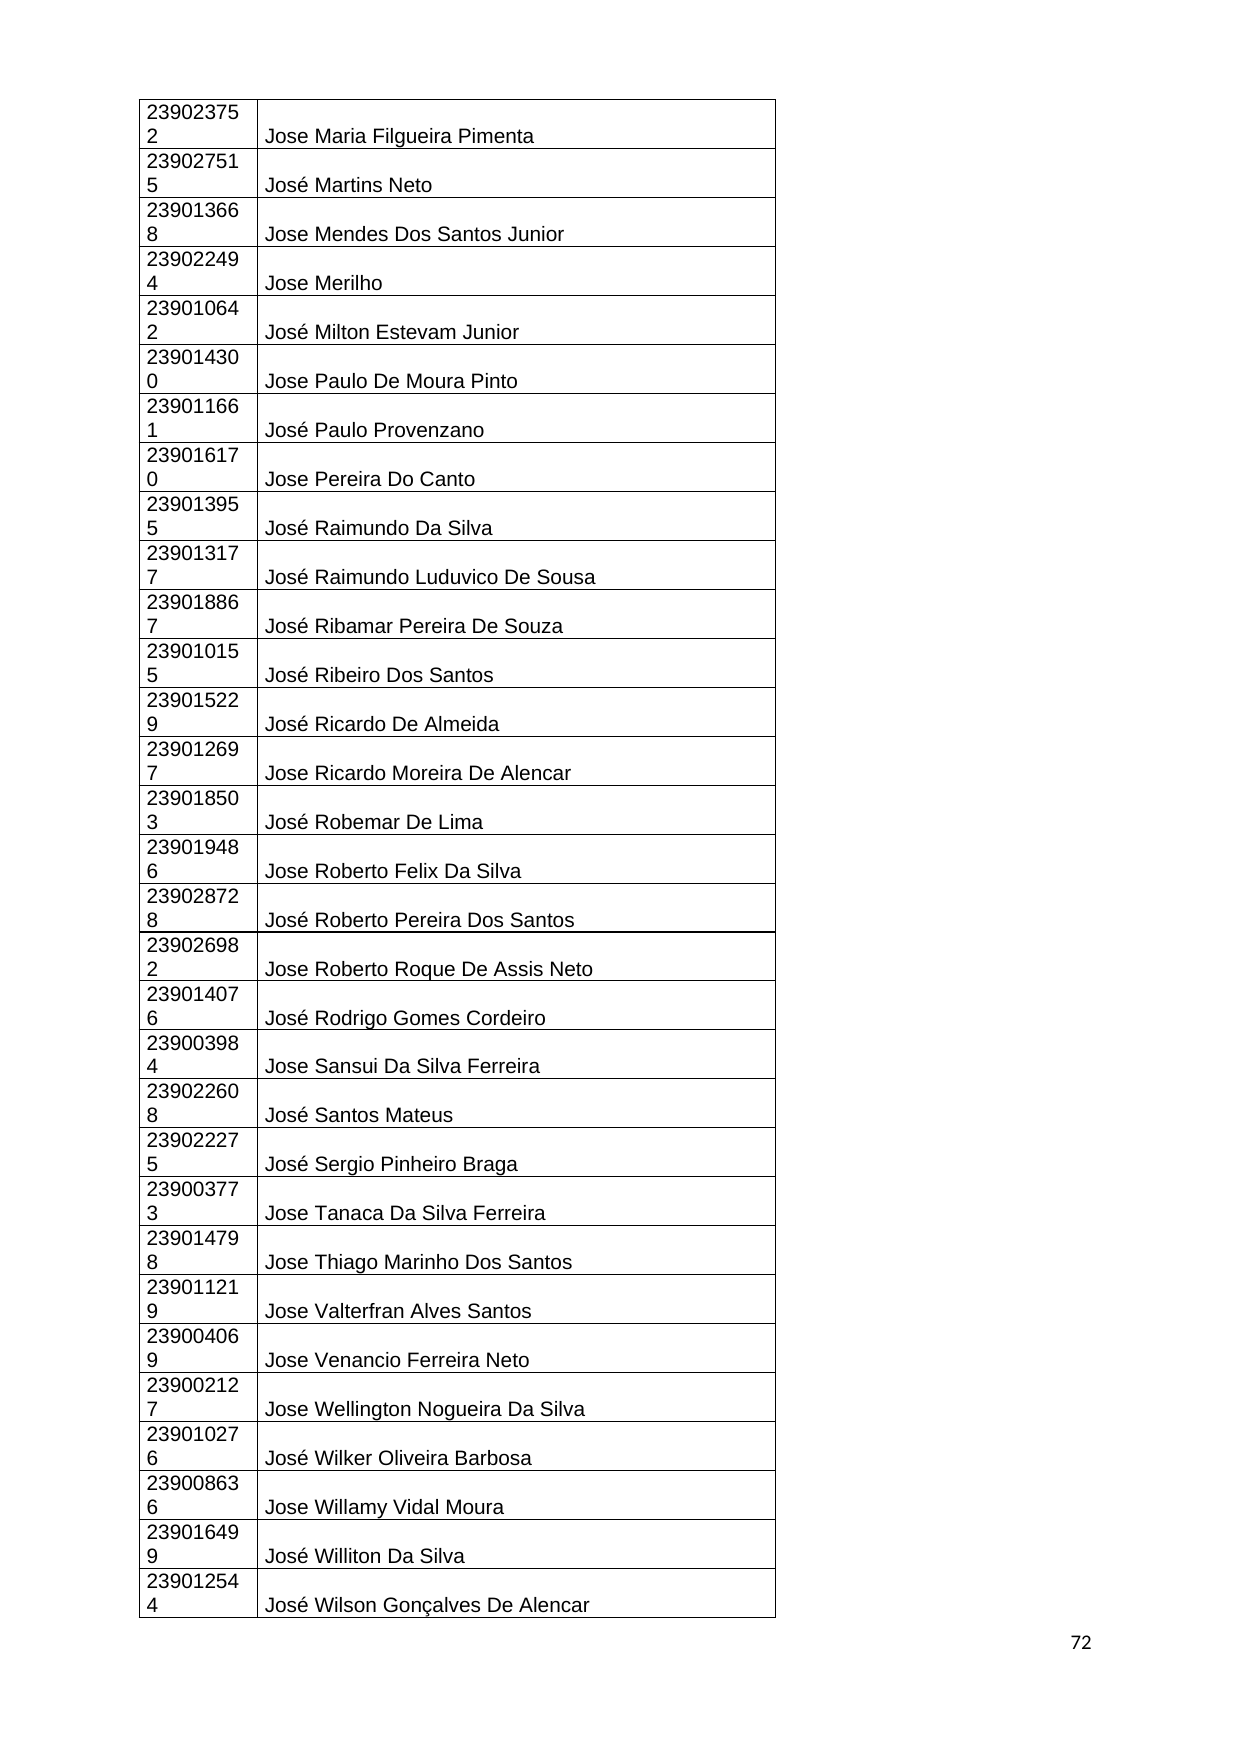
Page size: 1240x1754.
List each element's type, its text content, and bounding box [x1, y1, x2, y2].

table_cell José Robemar De Lima [258, 786, 775, 833]
table_cell 239018503 [140, 786, 257, 833]
table_cell Jose Merilho [258, 247, 775, 295]
table_cell José Ricardo De Almeida [258, 688, 775, 736]
table_cell José Sergio Pinheiro Braga [258, 1128, 775, 1176]
table_cell 239013955 [140, 492, 257, 540]
table_cell 239014798 [140, 1226, 257, 1274]
table_cell 239010276 [140, 1422, 257, 1470]
table_cell 239016170 [140, 443, 257, 491]
table_cell José Wilson Gonçalves De Alencar [258, 1569, 775, 1617]
table_cell José Rodrigo Gomes Cordeiro [258, 981, 775, 1029]
table_cell Jose Willamy Vidal Moura [258, 1471, 775, 1519]
table_cell 239003773 [140, 1177, 257, 1225]
table_cell 239023752 [140, 100, 257, 148]
table_cell 239014076 [140, 981, 257, 1029]
table_cell Jose Venancio Ferreira Neto [258, 1324, 775, 1372]
table_cell 239026982 [140, 933, 257, 980]
table_cell 239003984 [140, 1030, 257, 1078]
table_cell Jose Thiago Marinho Dos Santos [258, 1226, 775, 1274]
table_cell Jose Roberto Roque De Assis Neto [258, 933, 775, 980]
table_cell José Raimundo Luduvico De Sousa [258, 541, 775, 589]
table_cell 239004069 [140, 1324, 257, 1372]
table_cell José Williton Da Silva [258, 1520, 775, 1568]
table_cell 239011661 [140, 394, 257, 442]
table_cell 239010642 [140, 296, 257, 344]
table_cell Jose Sansui Da Silva Ferreira [258, 1030, 775, 1078]
table_cell 239019486 [140, 835, 257, 882]
table_cell 239022275 [140, 1128, 257, 1176]
table_cell 239022494 [140, 247, 257, 295]
table_cell 239012697 [140, 737, 257, 784]
table_cell 239022608 [140, 1079, 257, 1127]
table_cell 239002127 [140, 1373, 257, 1421]
table_cell José Paulo Provenzano [258, 394, 775, 442]
table_cell 239027515 [140, 149, 257, 197]
table_cell José Milton Estevam Junior [258, 296, 775, 344]
table_cell 239016499 [140, 1520, 257, 1568]
table_cell José Santos Mateus [258, 1079, 775, 1127]
table_cell 239018867 [140, 590, 257, 638]
table_cell 239012544 [140, 1569, 257, 1617]
table_cell Jose Tanaca Da Silva Ferreira [258, 1177, 775, 1225]
table_cell José Raimundo Da Silva [258, 492, 775, 540]
table_cell 239013177 [140, 541, 257, 589]
table_cell 239015229 [140, 688, 257, 736]
table_cell José Wilker Oliveira Barbosa [258, 1422, 775, 1470]
table_cell 239028728 [140, 884, 257, 931]
table_cell Jose Roberto Felix Da Silva [258, 835, 775, 882]
table_cell 239010155 [140, 639, 257, 687]
table_cell Jose Pereira Do Canto [258, 443, 775, 491]
table_cell 239011219 [140, 1275, 257, 1323]
table_cell José Martins Neto [258, 149, 775, 197]
table_cell José Ribamar Pereira De Souza [258, 590, 775, 638]
table_cell Jose Wellington Nogueira Da Silva [258, 1373, 775, 1421]
table_cell José Ribeiro Dos Santos [258, 639, 775, 687]
table_cell Jose Ricardo Moreira De Alencar [258, 737, 775, 784]
table_cell 239008636 [140, 1471, 257, 1519]
table_cell 239014300 [140, 345, 257, 393]
table_cell José Roberto Pereira Dos Santos [258, 884, 775, 931]
table_cell Jose Valterfran Alves Santos [258, 1275, 775, 1323]
table_cell Jose Paulo De Moura Pinto [258, 345, 775, 393]
table_cell Jose Mendes Dos Santos Junior [258, 198, 775, 246]
table_cell Jose Maria Filgueira Pimenta [258, 100, 775, 148]
table_cell 239013668 [140, 198, 257, 246]
